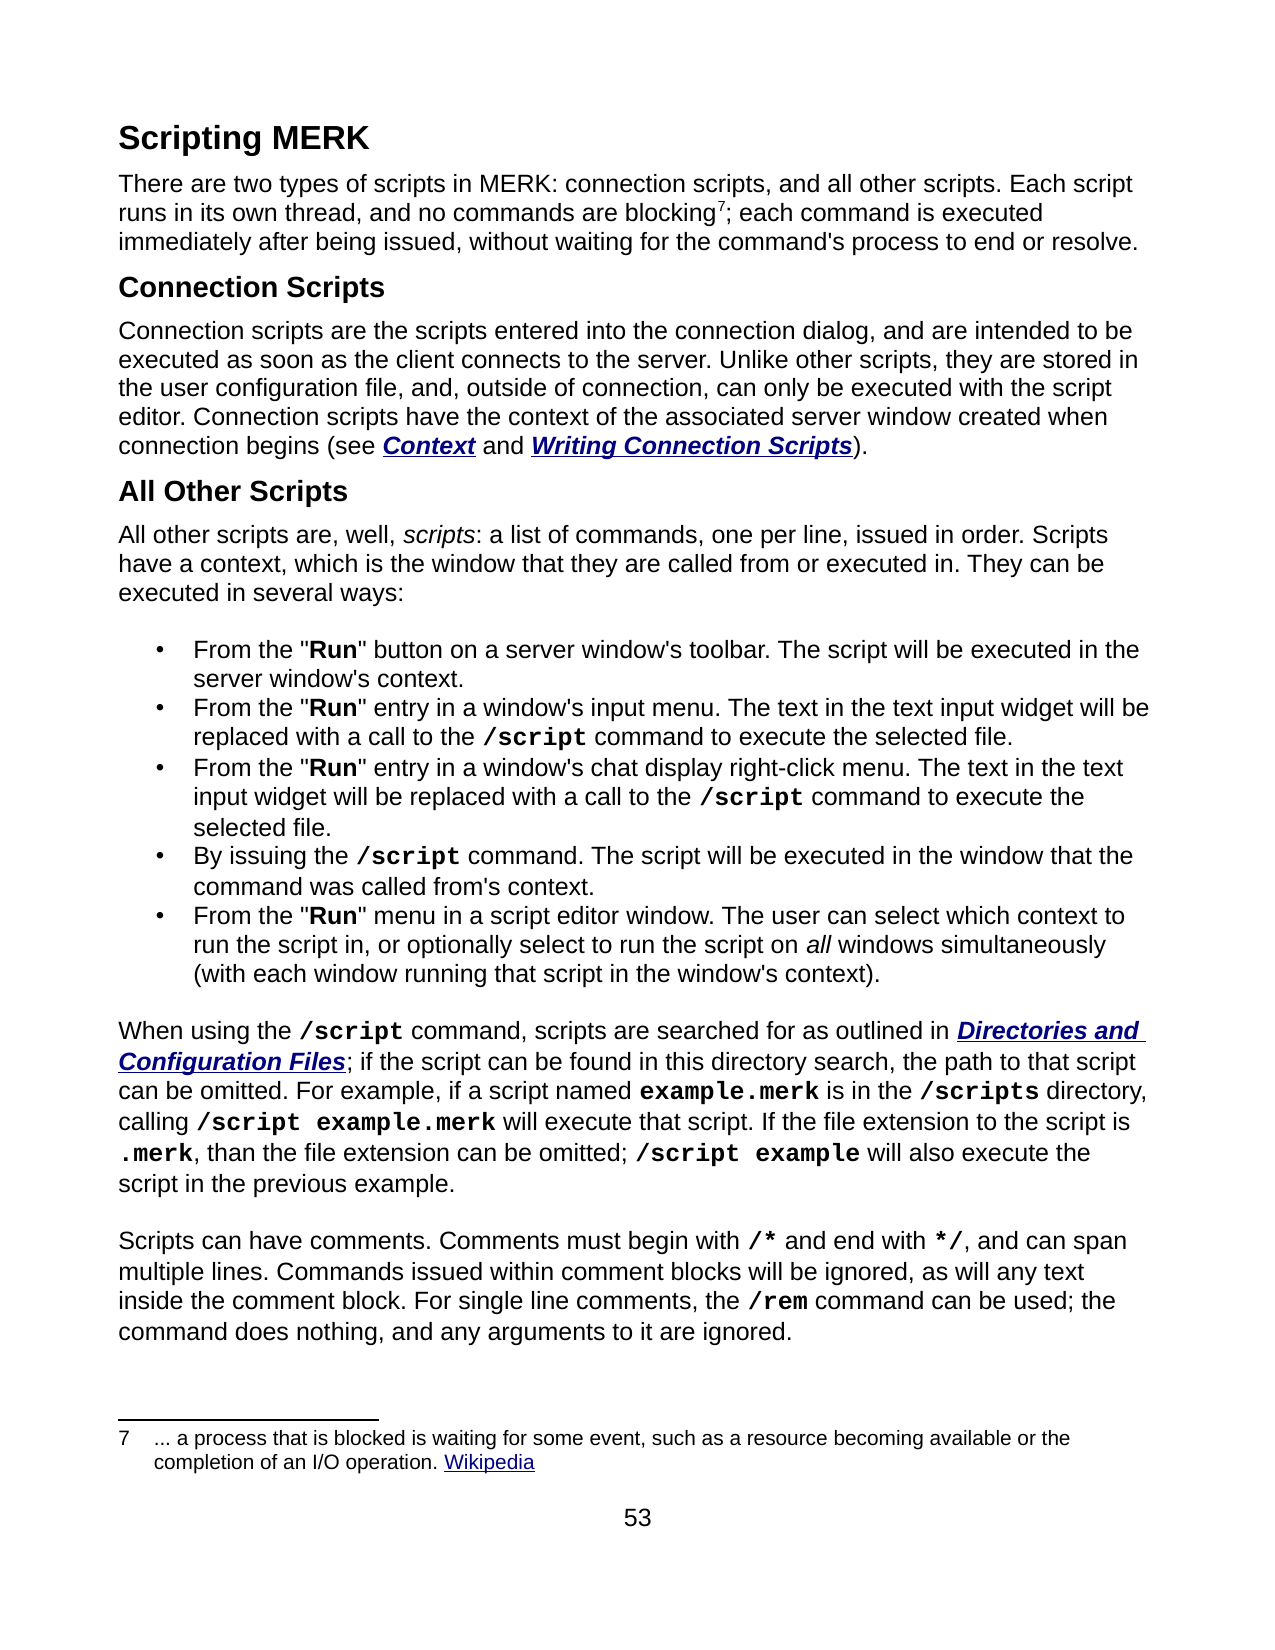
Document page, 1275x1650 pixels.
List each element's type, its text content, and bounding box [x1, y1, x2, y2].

text When using the /script command, scripts are searched for as outlined in Directories and Configuration Files; if the script can be found in this directory search, the path to that script can be omitted. For example, if a script named example.merk is in the /scripts directory, calling /script example.merk will execute that script. If the file extension to the script is .merk, than the file extension can be omitted; /script example will also execute the script in the previous example. [118, 1016, 1157, 1197]
list From the "Run" entry in a window's input menu. The text in the text input widget will be replaced with a call to the /script command to execute the selected file. [156, 693, 1157, 753]
subtitle All Other Scripts [118, 474, 1157, 508]
list From the "Run" entry in a window's chat display right-click menu. The text in the text input widget will be replaced with a call to the /script command to execute the selected file. [156, 753, 1157, 841]
text There are two types of scripts in MERK: connection scripts, and all other scripts. Each script runs in its own thread, and no commands are blocking; each command is executed immediately after being issued, without waiting for the command's process to end or resolve. [118, 169, 1157, 255]
text Connection scripts are the scripts entered into the connection dialog, and are intended to be executed as soon as the client connects to the server. Unlike other scripts, they are stored in the user configuration file, and, outside of connection, can only be executed with the script editor. Connection scripts have the context of the associated server window created when connection begins (see Context and Writing Connection Scripts). [118, 316, 1157, 460]
text ... a process that is blocked is waiting for some event, such as a resource becoming available or the completion of an I/O operation. Wikipedia [118, 1426, 1157, 1474]
text All other scripts are, well, scripts: a list of commands, one per line, issued in order. Scripts have a context, which is the window that they are called from or executed in. They can be executed in several ways: [118, 520, 1157, 607]
list From the "Run" menu in a script editor window. The user can select which context to run the script in, or optionally select to run the script on all windows simultaneously (with each window running that script in the window's context). [156, 901, 1157, 987]
list From the "Run" button on a server window's toolbar. The script will be executed in the server window's context. [156, 635, 1157, 693]
list By issuing the /script command. The script will be executed in the window that the command was called from's context. [156, 841, 1157, 901]
subtitle Scripting MERK [118, 118, 1157, 157]
subtitle Connection Scripts [118, 270, 1157, 303]
text Scripts can have comments. Comments must begin with /* and end with */, and can span multiple lines. Commands issued within comment blocks will be ignored, as will any text inside the comment block. For single line comments, the /rem command can be used; the command does nothing, and any arguments to it are ignored. [118, 1226, 1157, 1345]
